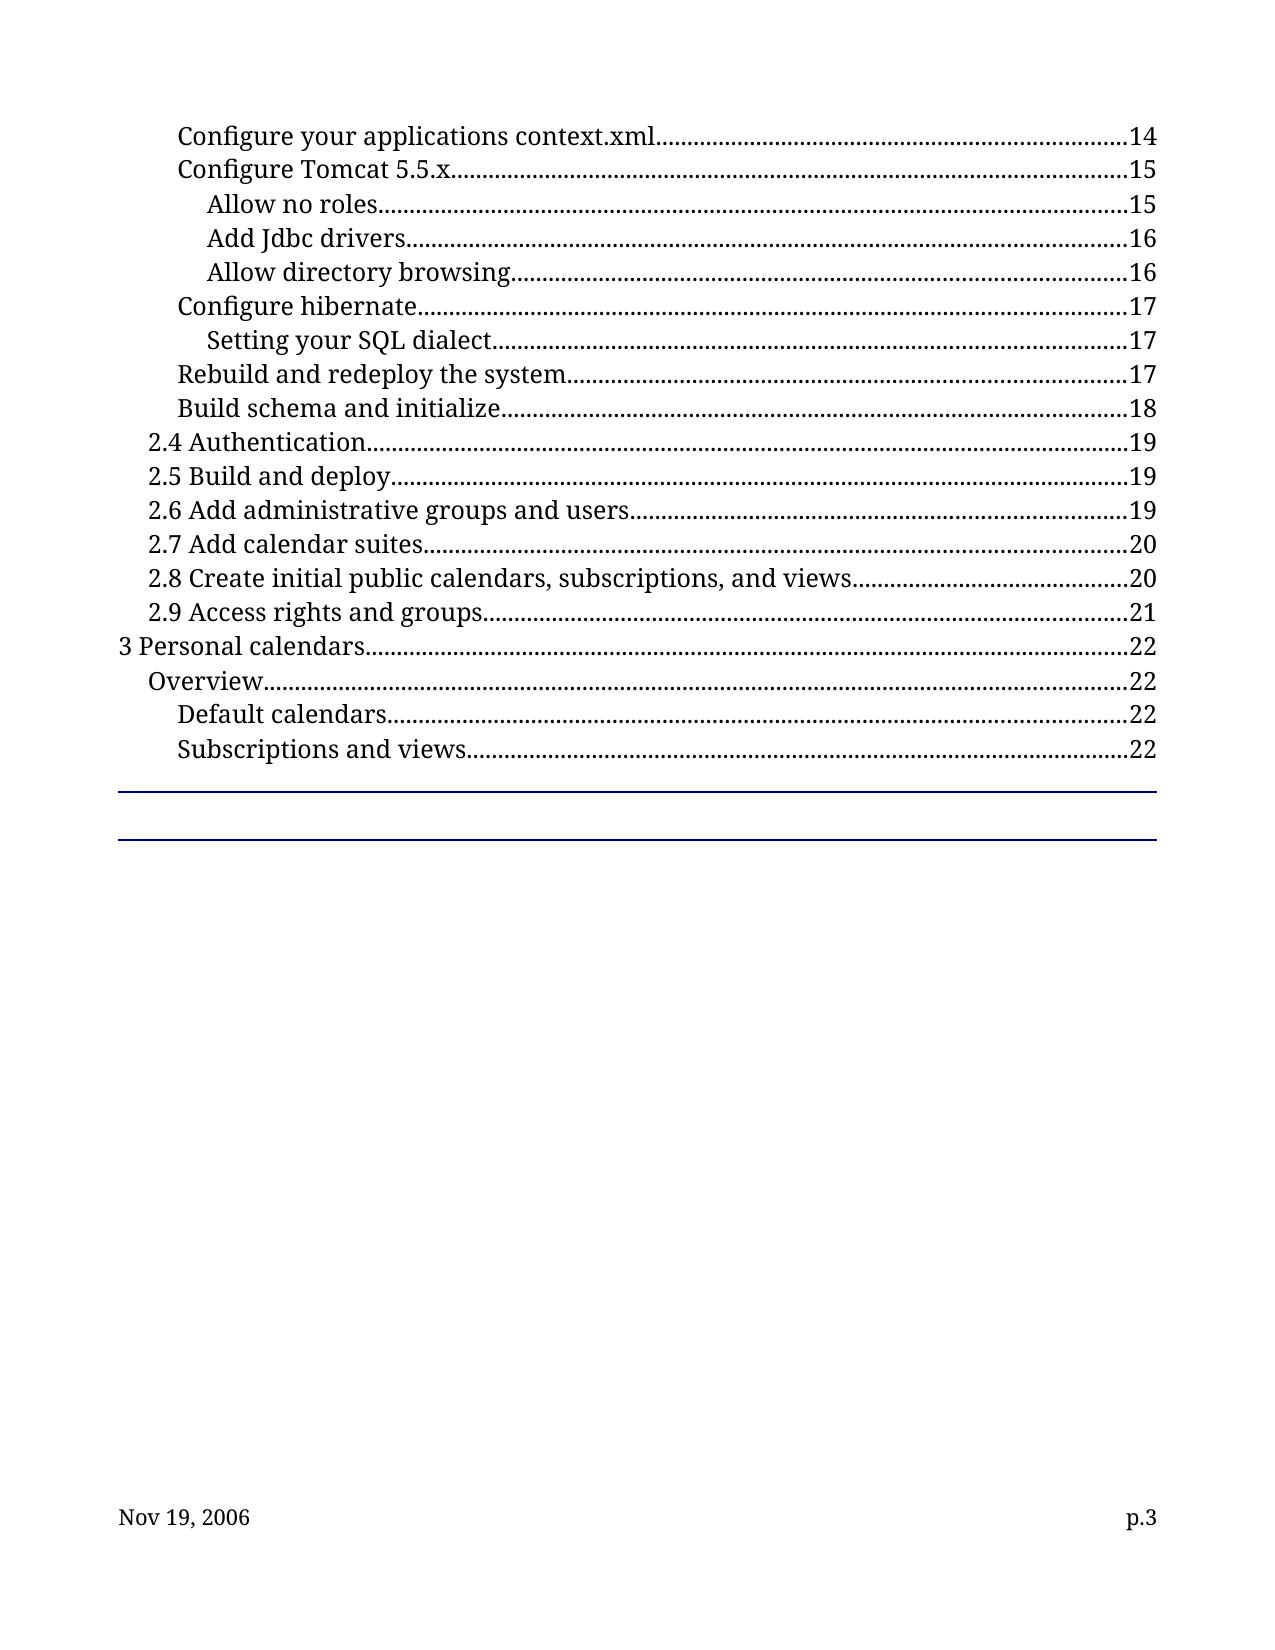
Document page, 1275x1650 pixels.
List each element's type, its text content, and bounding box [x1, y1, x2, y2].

text Allow directory browsing 16 [207, 254, 1157, 288]
text 2.9 Access rights and groups 21 [148, 595, 1157, 629]
text Overview. 22 [148, 663, 1157, 697]
text 2.5 Build and deploy 19 [148, 459, 1157, 493]
text Rebuild and redeploy the system 17 [177, 357, 1157, 391]
text Default calendars 22 [177, 697, 1157, 731]
text Subscriptions and views. 22 [177, 731, 1157, 765]
text Configure hibernate 17 [177, 288, 1157, 322]
text 2.6 Add administrative groups and users 19 [148, 493, 1157, 527]
text Configure Tomcat 5.5.x 15 [177, 152, 1157, 186]
text 2.7 Add calendar suites 20 [148, 527, 1157, 561]
text 2.4 Authentication 19 [148, 425, 1157, 459]
text Add Jdbc drivers 16 [207, 220, 1157, 254]
text Setting your SQL dialect 17 [207, 322, 1157, 357]
text 3 Personal calendars 22 [118, 629, 1157, 663]
text Configure your applications context.xml 14 [177, 118, 1157, 152]
text Build schema and initialize 18 [177, 391, 1157, 425]
text Allow no roles 15 [207, 186, 1157, 220]
text 2.8 Create initial public calendars, subscriptions, and views 20 [148, 561, 1157, 595]
